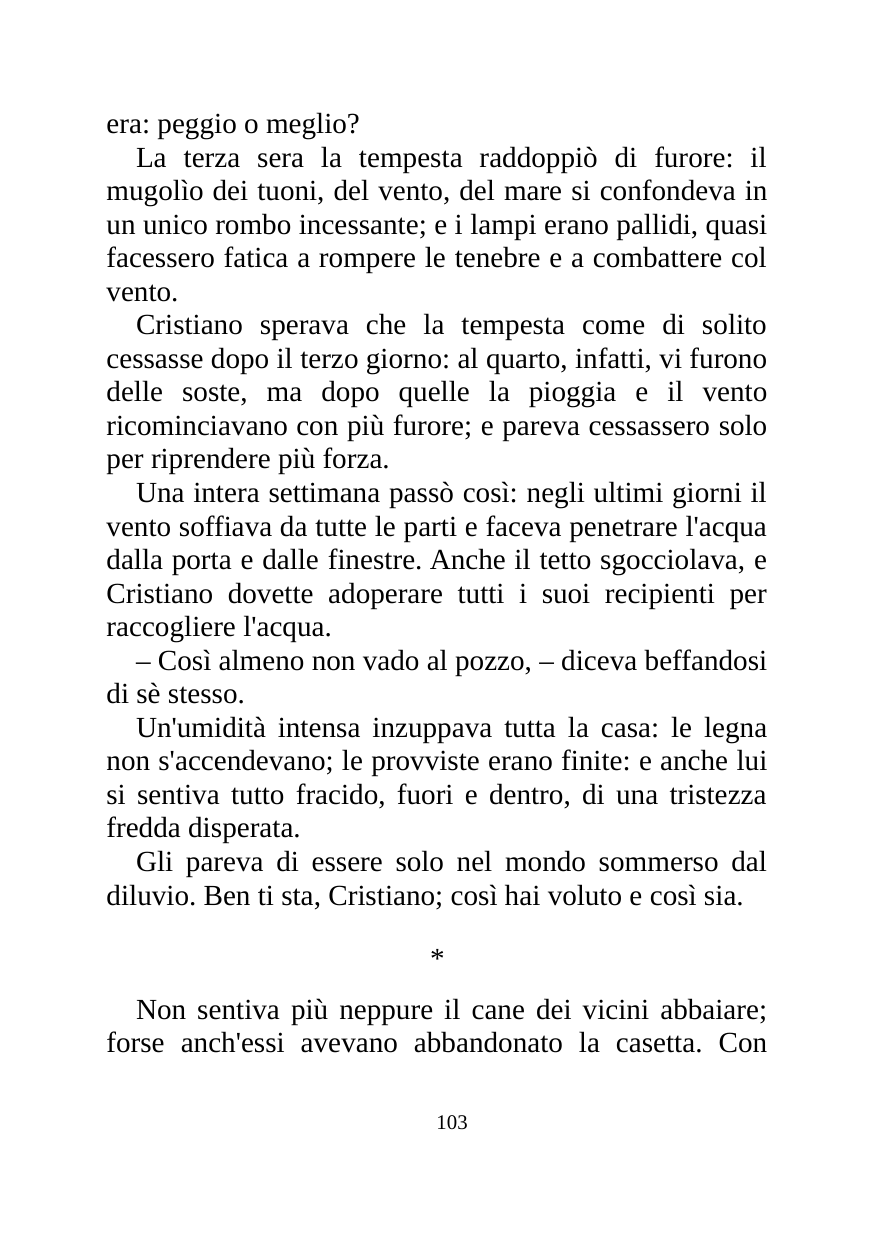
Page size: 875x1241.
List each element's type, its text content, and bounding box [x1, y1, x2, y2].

text – Così almeno non vado al pozzo, – diceva beffandosi di sè stesso. [106, 643, 768, 710]
text Una intera settimana passò così: negli ultimi giorni il vento soffiava da tutte le parti e faceva penetrare l'acqua dalla porta e dalle finestre. Anche il tetto sgocciolava, e Cristiano dovette adoperare tutti i suoi recipienti per raccogliere l'acqua. [106, 475, 768, 643]
text La terza sera la tempesta raddoppiò di furore: il mugolìo dei tuoni, del vento, del mare si confondeva in un unico rombo incessante; e i lampi erano pallidi, quasi facessero fatica a rompere le tenebre e a combattere col vento. [106, 140, 768, 307]
text era: peggio o meglio? [106, 106, 768, 140]
text Gli pareva di essere solo nel mondo sommerso dal diluvio. Ben ti sta, Cristiano; così hai voluto e così sia. [106, 844, 768, 911]
text * [106, 941, 768, 974]
text Un'umidità intensa inzuppava tutta la casa: le legna non s'accendevano; le provviste erano finite: e anche lui si sentiva tutto fracido, fuori e dentro, di una tristezza fredda disperata. [106, 710, 768, 844]
text Non sentiva più neppure il cane dei vicini abbaiare; forse anch'essi avevano abbandonato la casetta. Con [106, 992, 768, 1059]
text Cristiano sperava che la tempesta come di solito cessasse dopo il terzo giorno: al quarto, infatti, vi furono delle soste, ma dopo quelle la pioggia e il vento ricominciavano con più furore; e pareva cessassero solo per riprendere più forza. [106, 307, 768, 475]
